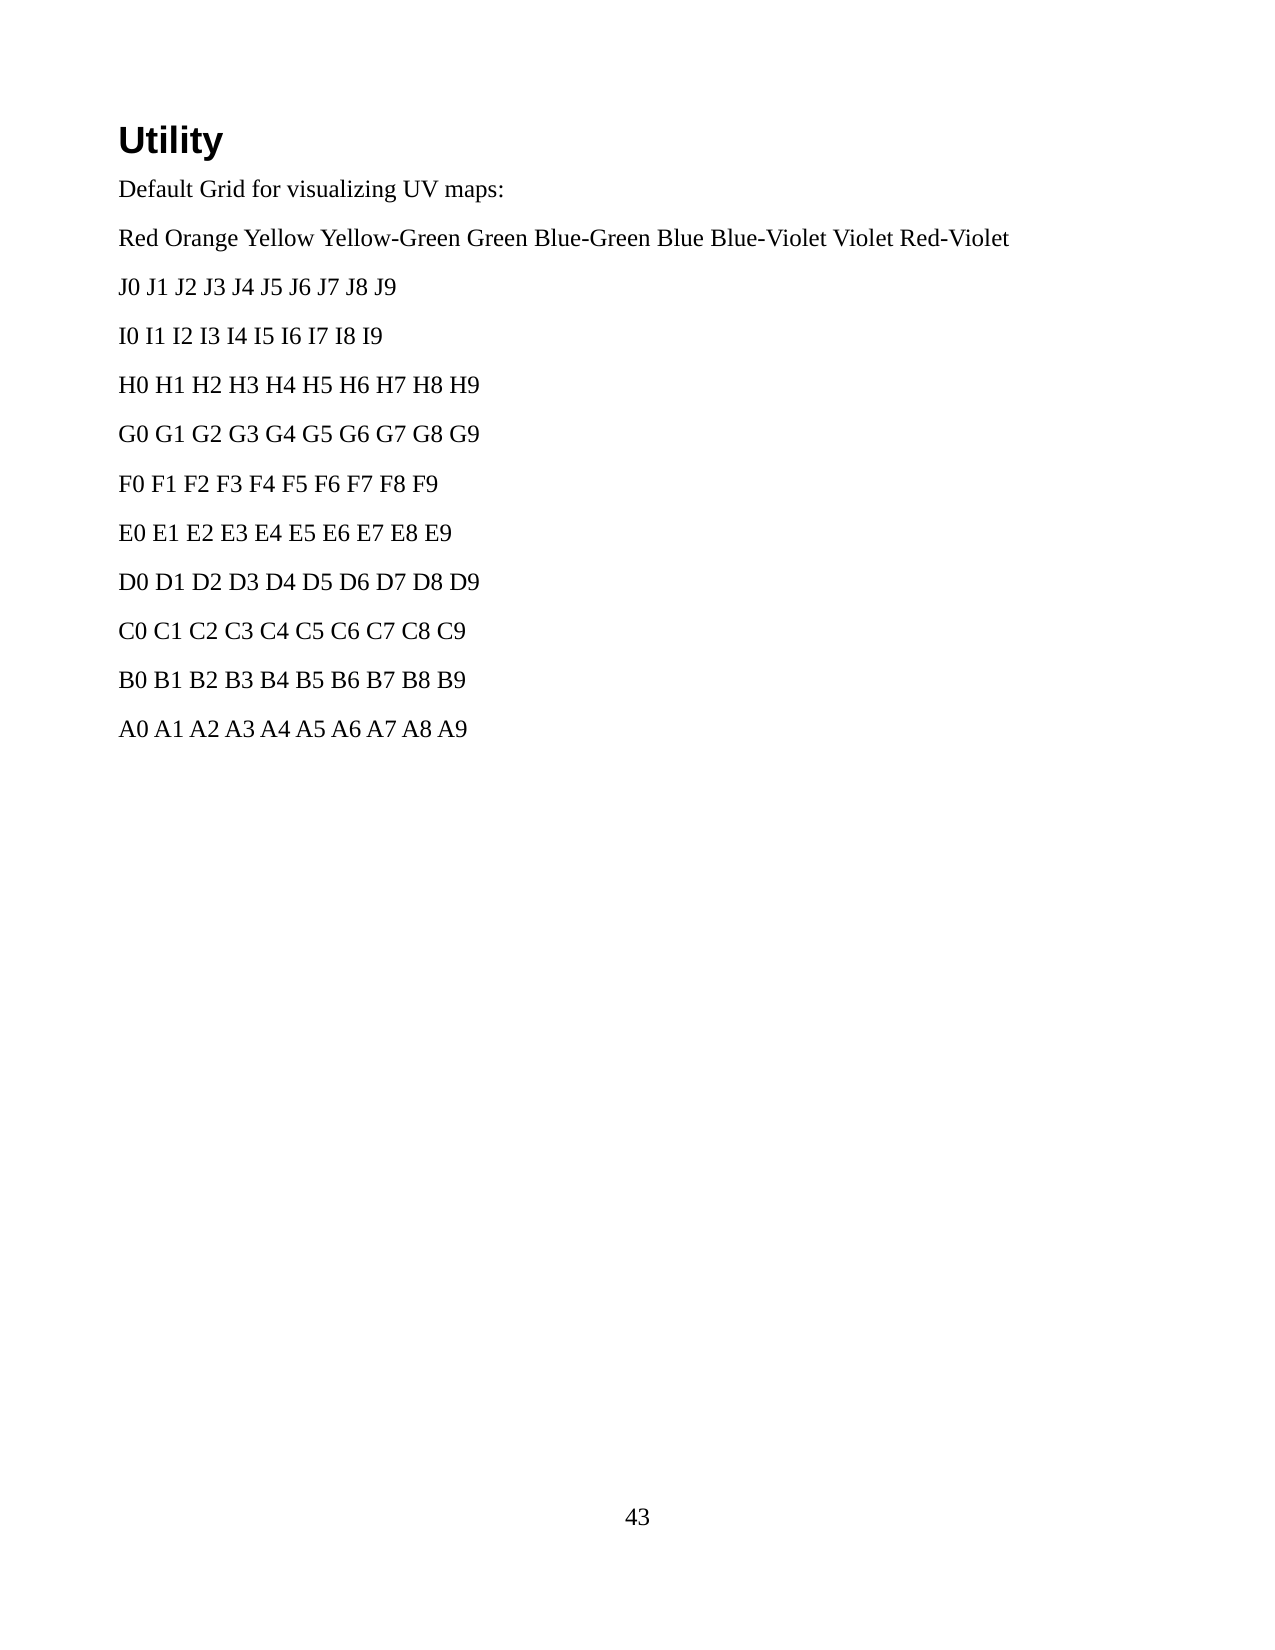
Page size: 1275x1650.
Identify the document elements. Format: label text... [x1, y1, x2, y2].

text G0 G1 G2 G3 G4 G5 G6 G7 G8 G9 [118, 419, 1157, 448]
subtitle Utility [118, 118, 1157, 162]
text B0 B1 B2 B3 B4 B5 B6 B7 B8 B9 [118, 665, 1157, 694]
text I0 I1 I2 I3 I4 I5 I6 I7 I8 I9 [118, 321, 1157, 350]
text Red Orange Yellow Yellow-Green Green Blue-Green Blue Blue-Violet Violet Red-Violet [118, 223, 1157, 252]
text Default Grid for visualizing UV maps: [118, 174, 1157, 203]
text H0 H1 H2 H3 H4 H5 H6 H7 H8 H9 [118, 371, 1157, 399]
text E0 E1 E2 E3 E4 E5 E6 E7 E8 E9 [118, 518, 1157, 546]
text F0 F1 F2 F3 F4 F5 F6 F7 F8 F9 [118, 469, 1157, 497]
text D0 D1 D2 D3 D4 D5 D6 D7 D8 D9 [118, 567, 1157, 596]
text A0 A1 A2 A3 A4 A5 A6 A7 A8 A9 [118, 714, 1157, 743]
text J0 J1 J2 J3 J4 J5 J6 J7 J8 J9 [118, 272, 1157, 301]
text C0 C1 C2 C3 C4 C5 C6 C7 C8 C9 [118, 616, 1157, 644]
